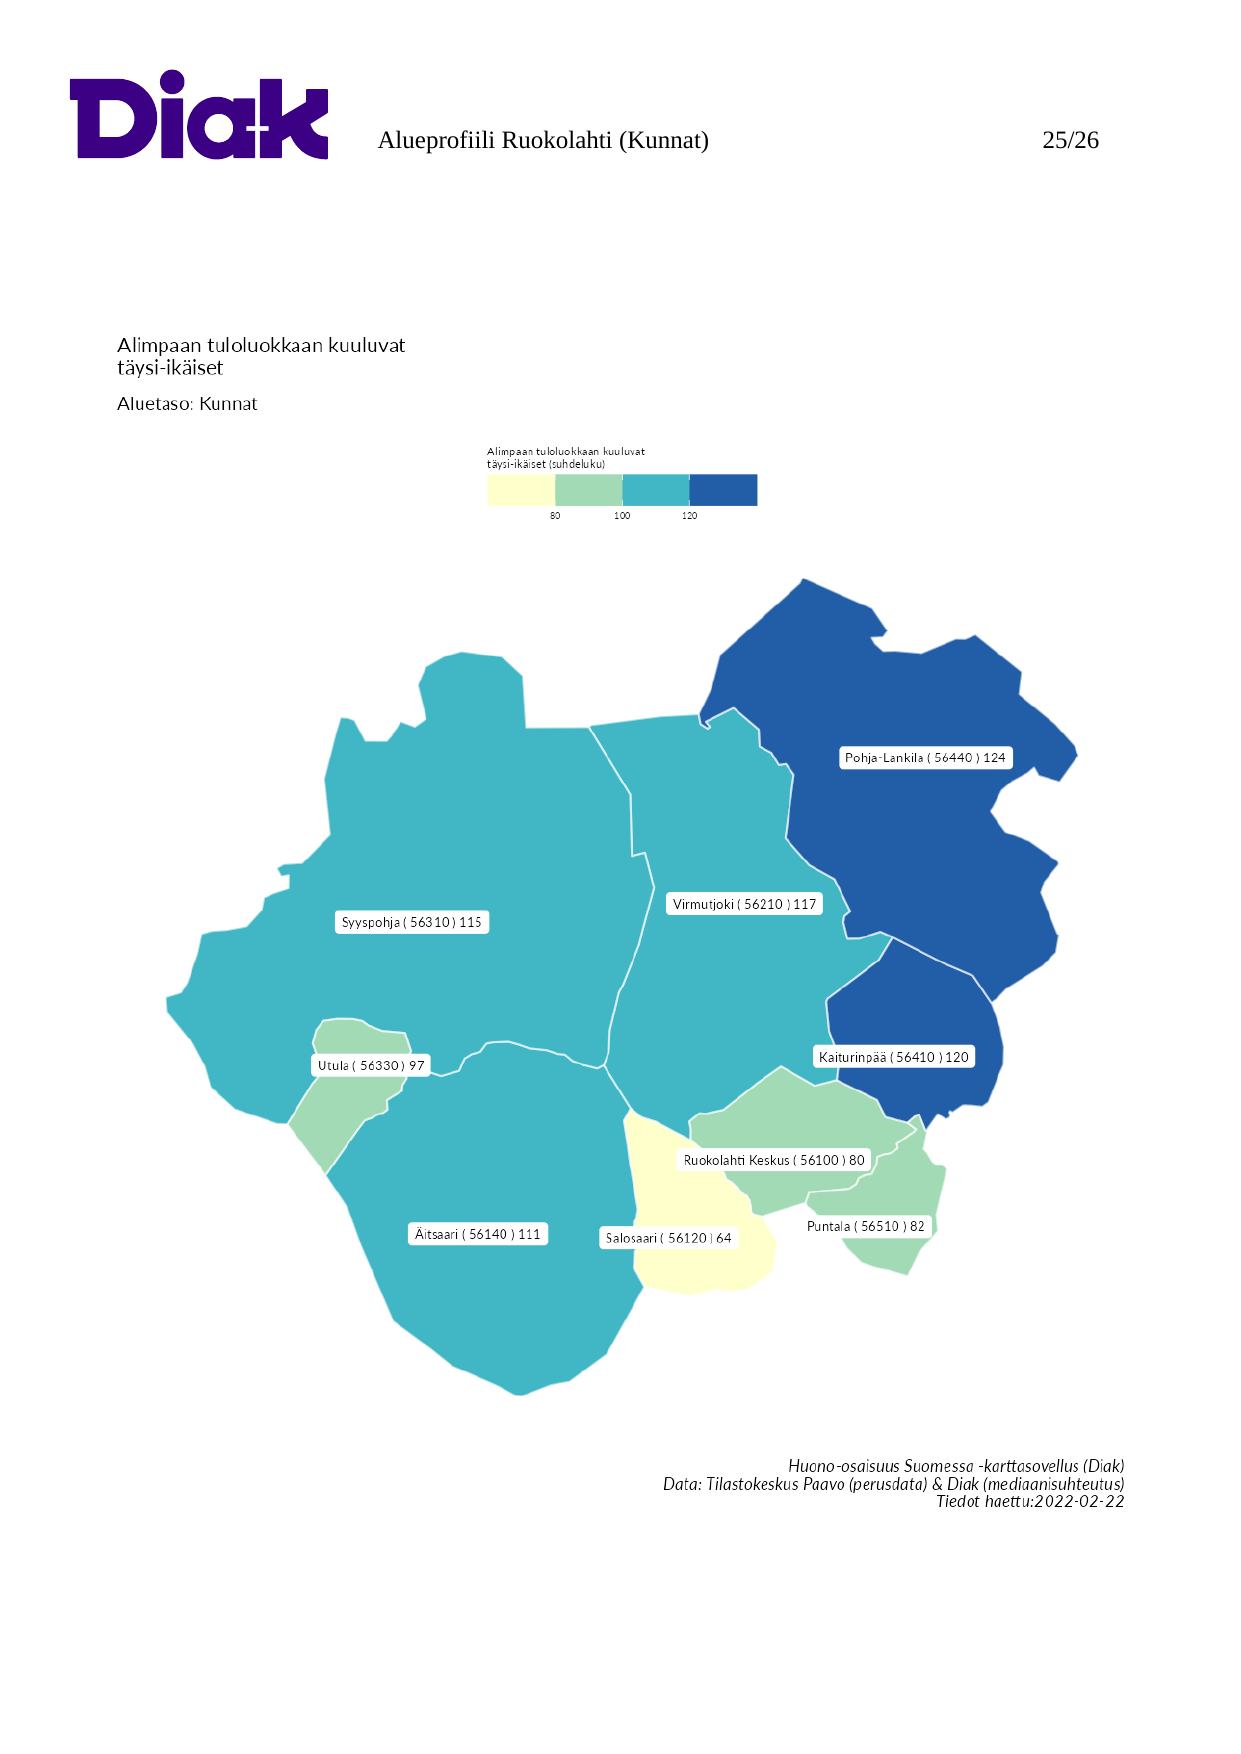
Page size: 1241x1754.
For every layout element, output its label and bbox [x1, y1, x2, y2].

picture [61, 196, 1179, 1651]
